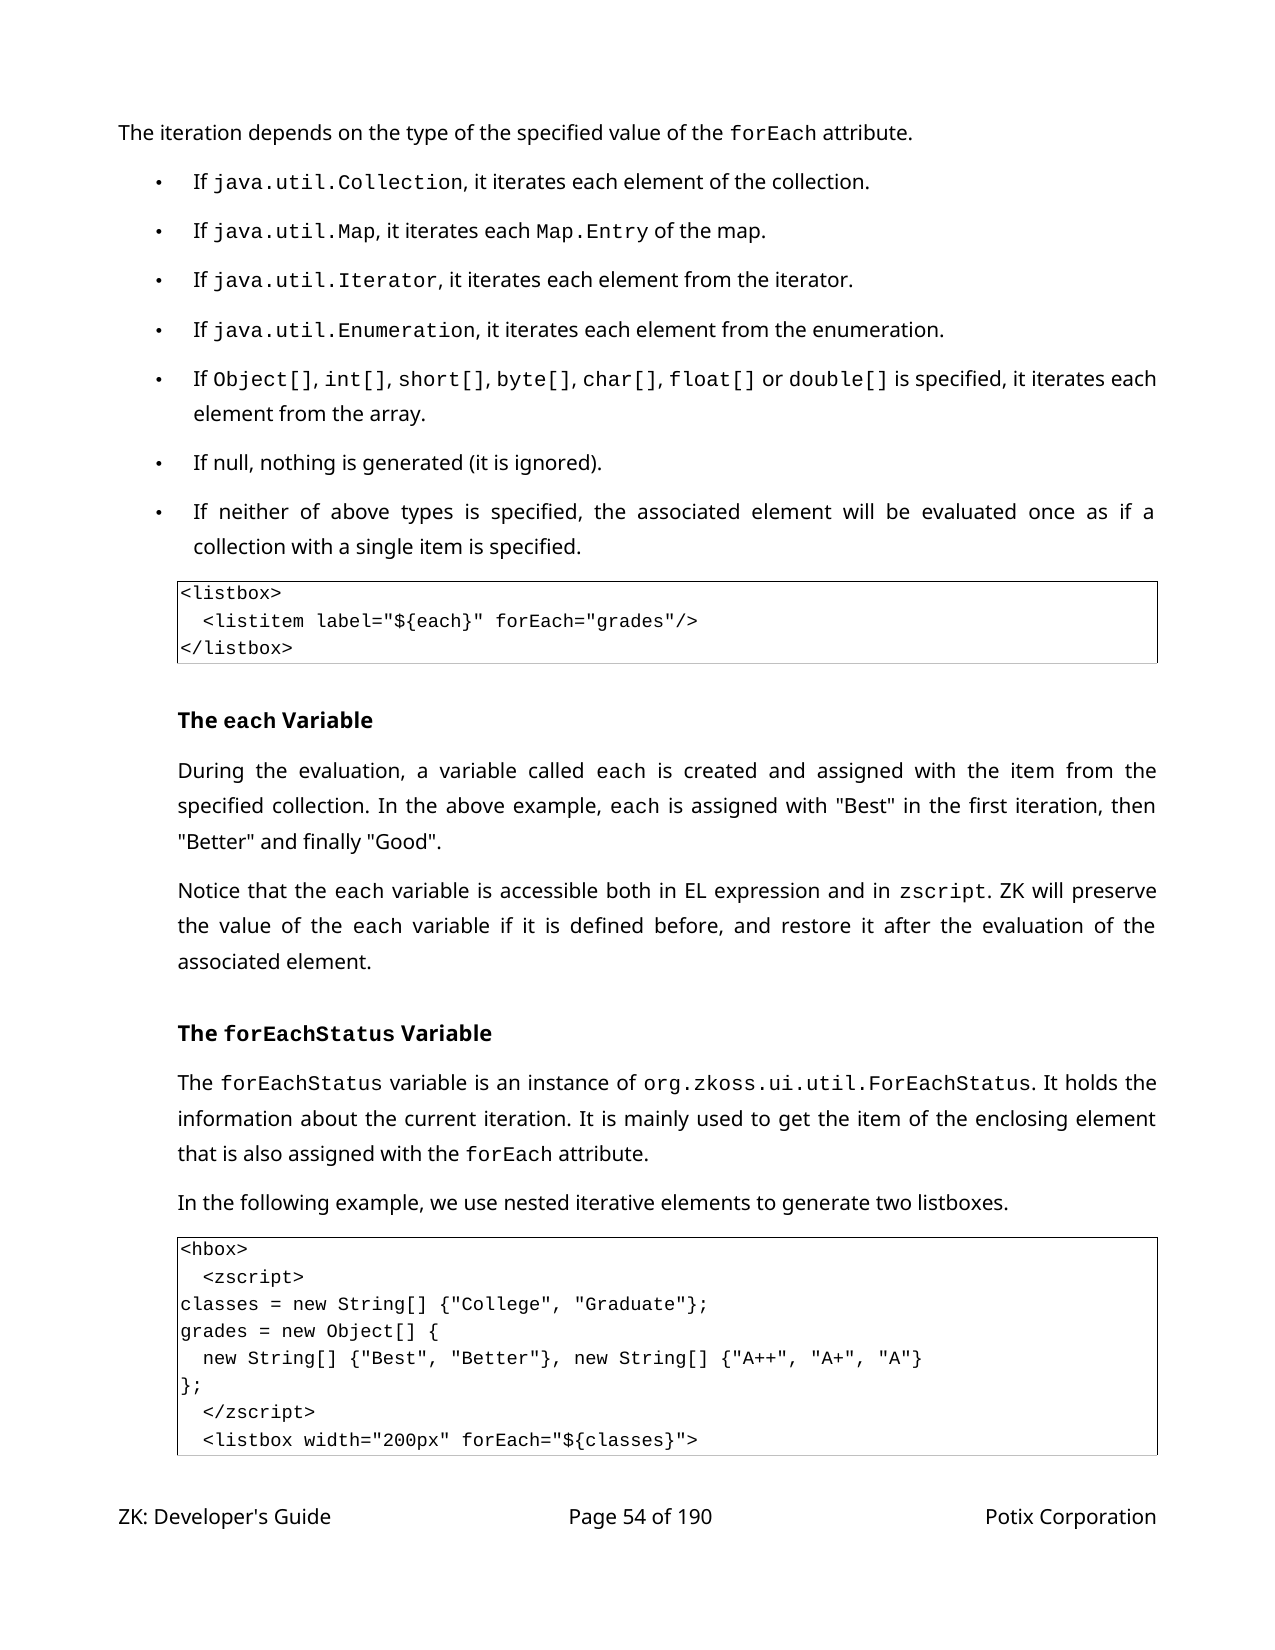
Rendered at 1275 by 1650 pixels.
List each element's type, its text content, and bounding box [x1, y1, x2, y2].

text <listbox width="200px" forEach="${classes}"> [178, 1428, 1157, 1455]
text </zscript> [178, 1400, 1157, 1425]
list If java.util.Enumeration, it iterates each element from the enumeration. [156, 315, 1157, 343]
list If java.util.Iterator, it iterates each element from the iterator. [156, 266, 1157, 294]
text <listitem label="${each}" forEach="grades"/> [178, 608, 1157, 633]
text new String[] {"Best", "Better"}, new String[] {"A++", "A+", "A"} [178, 1346, 1157, 1370]
text <zscript> [178, 1264, 1157, 1289]
text During the evaluation, a variable called each is created and assigned with the item from the specified collection. In the above example, each is assigned with "Best" in the first iteration, then "Better" and finally "Good". [177, 756, 1157, 855]
list If java.util.Map, it iterates each Map.Entry of the map. [156, 216, 1157, 245]
text </listbox> [178, 636, 1157, 663]
text <listbox> [178, 582, 1157, 606]
text The forEachStatus variable is an instance of org.zkoss.ui.util.ForEachStatus. It holds the information about the current iteration. It is mainly used to get the item of the enclosing element that is also assigned with the forEach attribute. [177, 1068, 1157, 1168]
text <hbox> [178, 1238, 1157, 1262]
subtitle The each Variable [177, 705, 1157, 736]
list If null, nothing is generated (it is ignored). [156, 448, 1157, 477]
list If neither of above types is specified, the associated element will be evaluated once as if a collection with a single item is specified. [156, 497, 1157, 561]
list If Object[], int[], short[], byte[], char[], float[] or double[] is specified, it iterates each element from the array. [156, 364, 1157, 428]
text Notice that the each variable is accessible both in EL expression and in zscript. ZK will preserve the value of the each variable if it is defined before, and restore it after the evaluation of the associated element. [177, 876, 1157, 975]
text classes = new String[] {"College", "Graduate"}; [178, 1292, 1157, 1316]
list If java.util.Collection, it iterates each element of the collection. [156, 167, 1157, 196]
subtitle The forEachStatus Variable [177, 1018, 1157, 1048]
text }; [178, 1373, 1157, 1397]
text In the following example, we use nested iterative elements to generate two listboxes. [177, 1188, 1157, 1217]
text The iteration depends on the type of the specified value of the forEach attribute. [118, 118, 1157, 147]
text grades = new Object[] { [178, 1319, 1157, 1343]
